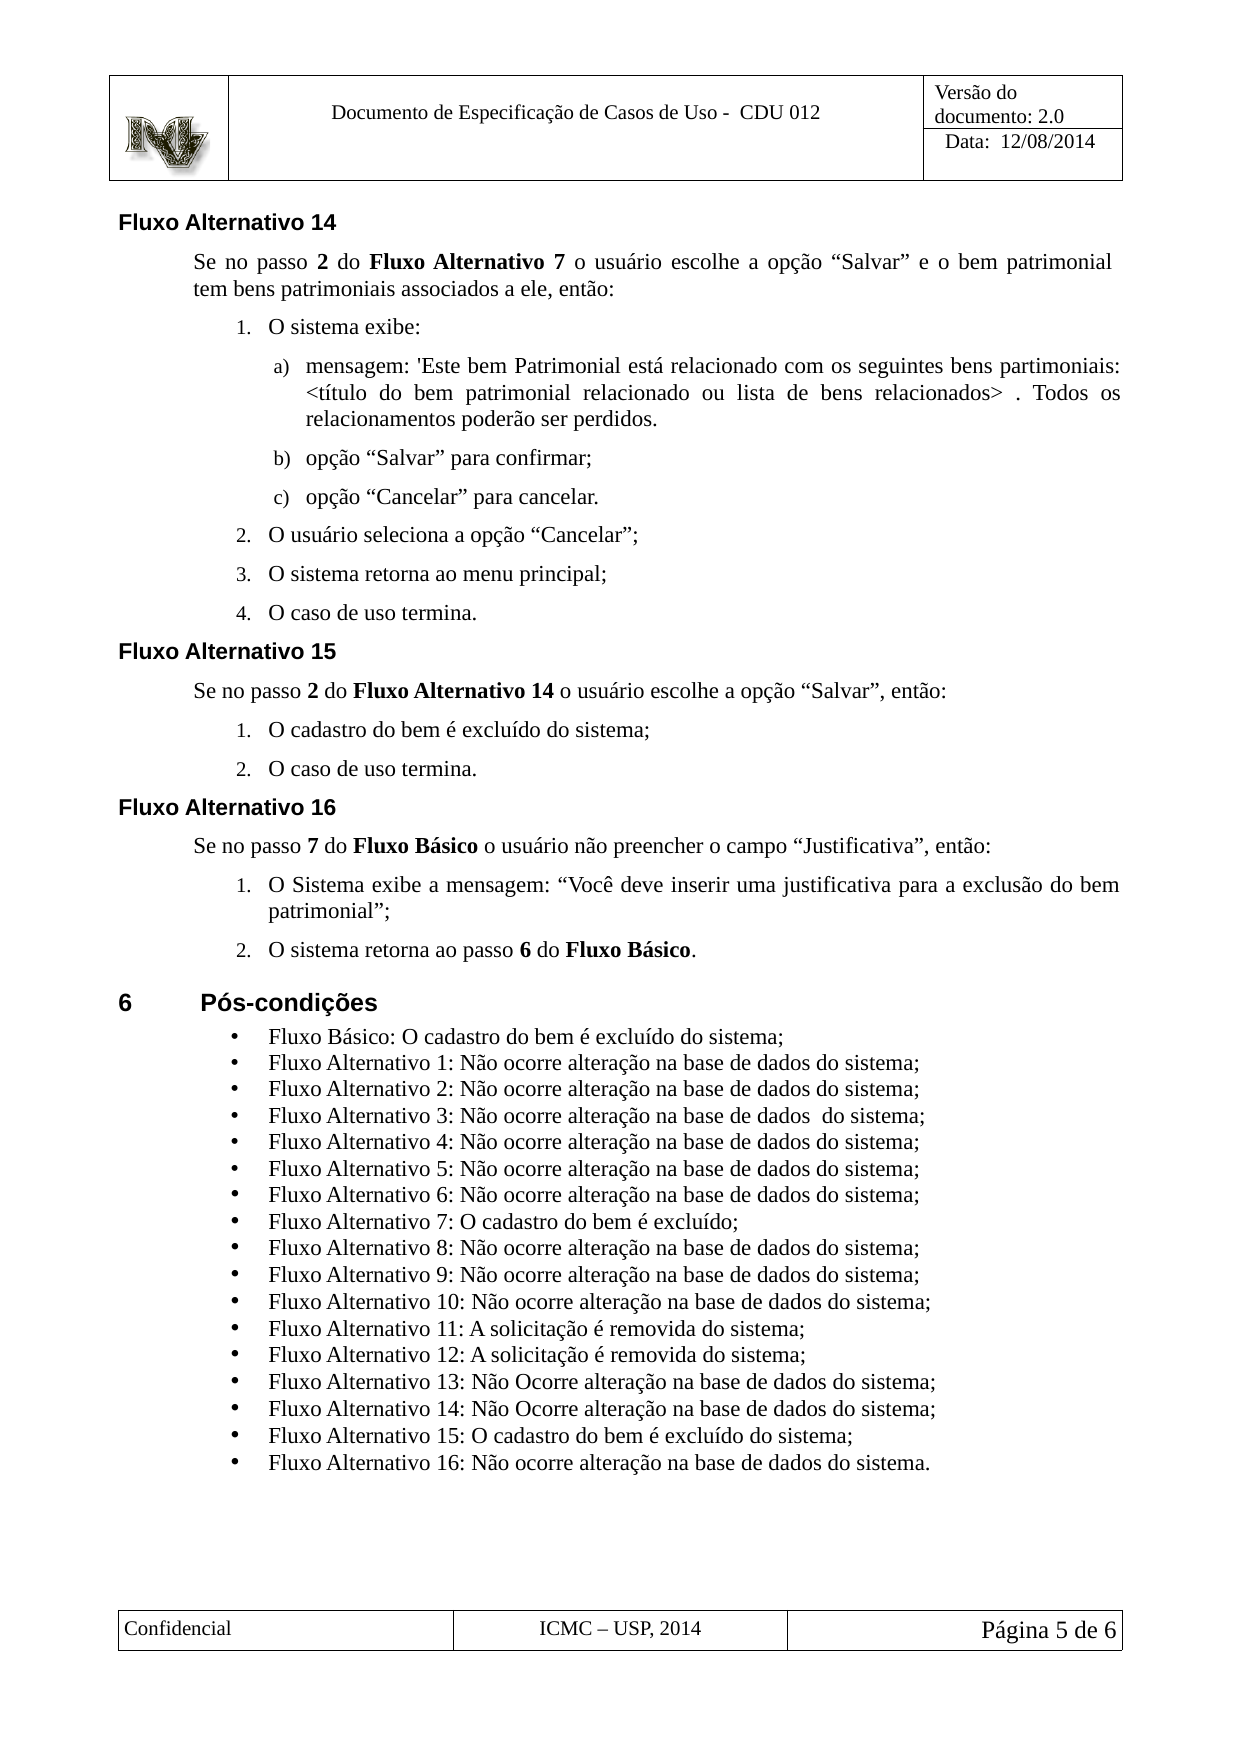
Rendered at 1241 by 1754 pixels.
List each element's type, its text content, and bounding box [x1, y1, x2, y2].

picture [120, 104, 210, 180]
list O Sistema exibe a mensagem: “Você deve inserir uma justificativa para a exclusão do bem patrimonial”; [231, 871, 1122, 924]
list O sistema exibe: [231, 313, 1122, 340]
list Fluxo Alternativo 13: Não Ocorre alteração na base de dados do sistema; [231, 1368, 1122, 1395]
list O sistema retorna ao passo 6 do Fluxo Básico. [231, 936, 1122, 963]
list Fluxo Alternativo 14: Não Ocorre alteração na base de dados do sistema; [231, 1395, 1122, 1422]
text Se no passo 2 do Fluxo Alternativo 7 o usuário escolhe a opção “Salvar” e o bem patrimonial tem bens patrimoniais associados a ele, então: [118, 248, 1122, 301]
list Fluxo Alternativo 5: Não ocorre alteração na base de dados do sistema; [231, 1154, 1122, 1181]
list Fluxo Alternativo 10: Não ocorre alteração na base de dados do sistema; [231, 1288, 1122, 1315]
list Fluxo Alternativo 8: Não ocorre alteração na base de dados do sistema; [231, 1234, 1122, 1261]
list Fluxo Alternativo 2: Não ocorre alteração na base de dados do sistema; [231, 1076, 1122, 1102]
list O cadastro do bem é excluído do sistema; [231, 716, 1122, 742]
list Fluxo Alternativo 12: A solicitação é removida do sistema; [231, 1342, 1122, 1368]
text Fluxo Alternativo 15 [118, 638, 1122, 664]
list opção “Cancelar” para cancelar. [268, 483, 1122, 509]
list O caso de uso termina. [231, 599, 1122, 626]
list Fluxo Alternativo 3: Não ocorre alteração na base de dados do sistema; [231, 1102, 1122, 1128]
list Fluxo Alternativo 11: A solicitação é removida do sistema; [231, 1315, 1122, 1342]
list Fluxo Alternativo 15: O cadastro do bem é excluído do sistema; [231, 1422, 1122, 1449]
text Se no passo 2 do Fluxo Alternativo 14 o usuário escolhe a opção “Salvar”, então: [118, 677, 1122, 703]
list O caso de uso termina. [231, 755, 1122, 781]
list mensagem: 'Este bem Patrimonial está relacionado com os seguintes bens partimoniais: <título do bem patrimonial relacionado ou lista de bens relacionados> . Todos os relacionamentos poderão ser perdidos. [268, 352, 1122, 431]
list Fluxo Alternativo 6: Não ocorre alteração na base de dados do sistema; [231, 1181, 1122, 1208]
list Fluxo Básico: O cadastro do bem é excluído do sistema; [231, 1023, 1122, 1049]
text Fluxo Alternativo 14 [118, 209, 1122, 236]
subtitle Pós-condições [118, 988, 1122, 1017]
list O usuário seleciona a opção “Cancelar”; [231, 522, 1122, 548]
list Fluxo Alternativo 4: Não ocorre alteração na base de dados do sistema; [231, 1128, 1122, 1154]
list Fluxo Alternativo 16: Não ocorre alteração na base de dados do sistema. [231, 1449, 1122, 1475]
text Se no passo 7 do Fluxo Básico o usuário não preencher o campo “Justificativa”, então: [118, 832, 1122, 859]
text Fluxo Alternativo 16 [118, 793, 1122, 820]
list Fluxo Alternativo 1: Não ocorre alteração na base de dados do sistema; [231, 1049, 1122, 1076]
list Fluxo Alternativo 7: O cadastro do bem é excluído; [231, 1208, 1122, 1234]
list opção “Salvar” para confirmar; [268, 444, 1122, 470]
list O sistema retorna ao menu principal; [231, 560, 1122, 587]
list Fluxo Alternativo 9: Não ocorre alteração na base de dados do sistema; [231, 1261, 1122, 1288]
